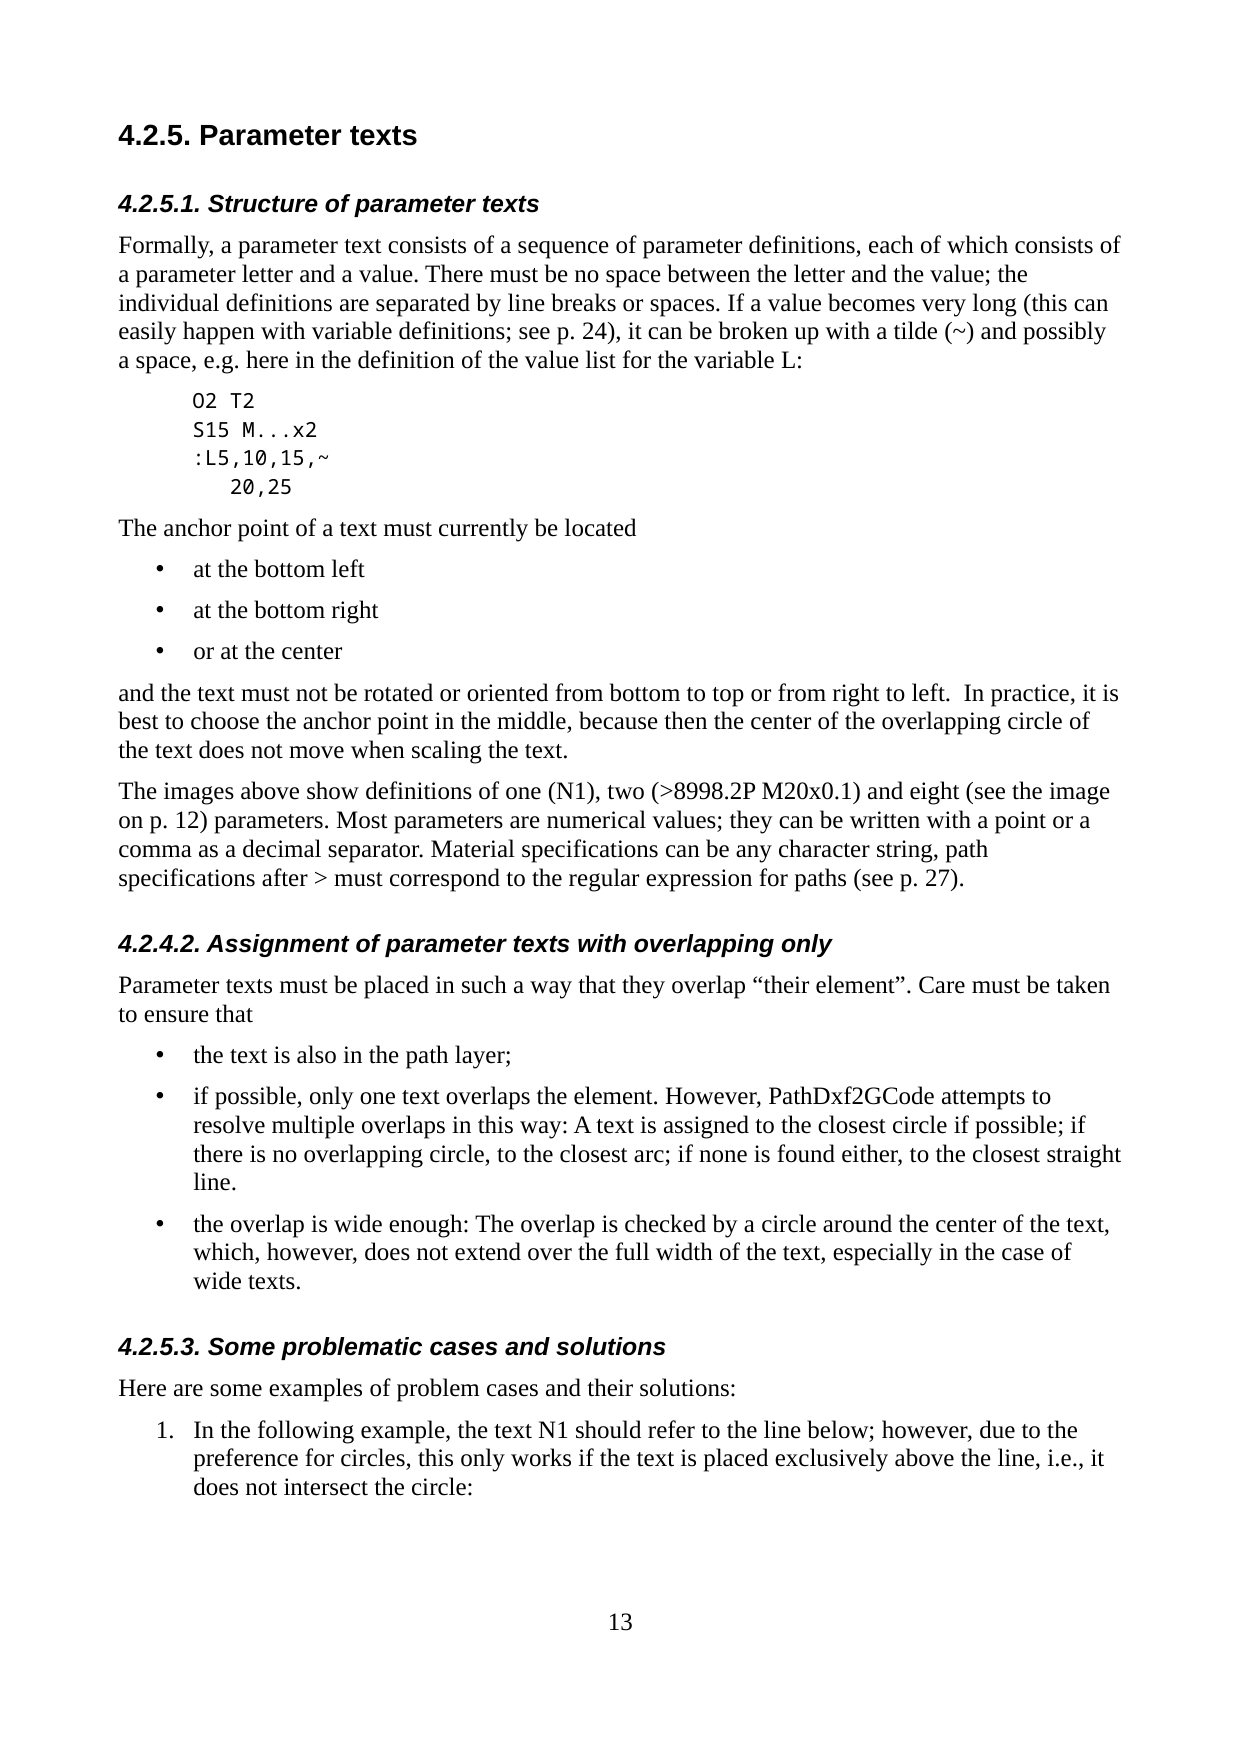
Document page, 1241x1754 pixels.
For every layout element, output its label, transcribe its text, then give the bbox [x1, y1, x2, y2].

list at the bottom right [156, 595, 1122, 624]
text The images above show definitions of one (N1), two (>8998.2P M20x0.1) and eight (see the image on p. 11) parameters. Most parameters are numerical values; they can be written with a point or a comma as a decimal separator. Material specifications can be any character string, path specifications after > must correspond to the regular expression for paths (see p. 26). [118, 776, 1122, 891]
list or at the center [156, 636, 1122, 665]
text Parameter texts must be placed in such a way that they overlap “their element”. Care must be taken to ensure that [118, 970, 1122, 1027]
text Here are some examples of problem cases and their solutions: [118, 1373, 1122, 1402]
list the text is also in the path layer; [156, 1040, 1122, 1069]
subtitle 4.2.5. Parameter texts [118, 118, 1122, 152]
text and the text must not be rotated or oriented from bottom to top or from right to left. In practice, it is best to choose the anchor point in the middle, because then the center of the overlapping circle of the text does not move when scaling the text. [118, 678, 1122, 764]
text The anchor point of a text must currently be located [118, 513, 1122, 541]
subtitle 4.2.5.3. Some problematic cases and solutions [118, 1332, 1122, 1361]
subtitle 4.2.5.1. Structure of parameter texts [118, 189, 1122, 218]
list the overlap is wide enough: The overlap is checked by a circle around the center of the text, which, however, does not extend over the full width of the text, especially in the case of wide texts. [156, 1209, 1122, 1295]
list at the bottom left [156, 554, 1122, 583]
text Formally, a parameter text consists of a sequence of parameter definitions, each of which consists of a parameter letter and a value. There must be no space between the letter and the value; the individual definitions are separated by line breaks or spaces. If a value becomes very long (this can easily happen with variable definitions; see p. 23), it can be broken up with a tilde (~) and possibly a space, e.g. here in the definition of the value list for the variable L: [118, 230, 1122, 374]
subtitle 4.2.4.2. Assignment of parameter texts with overlapping only [118, 929, 1122, 957]
list In the following example, the text N1 should refer to the line below; however, due to the preference for circles, this only works if the text is placed exclusively above the line, i.e., it does not intersect the circle: [156, 1415, 1122, 1501]
text O2 T2 S15 M...x2 :L5,10,15,~ 20,25 [192, 386, 1122, 500]
list if possible, only one text overlaps the element. However, PathDxf2GCode attempts to resolve multiple overlaps in this way: A text is assigned to the closest circle if possible; if there is no overlapping circle, to the closest arc; if none is found either, to the closest straight line. [156, 1081, 1122, 1196]
